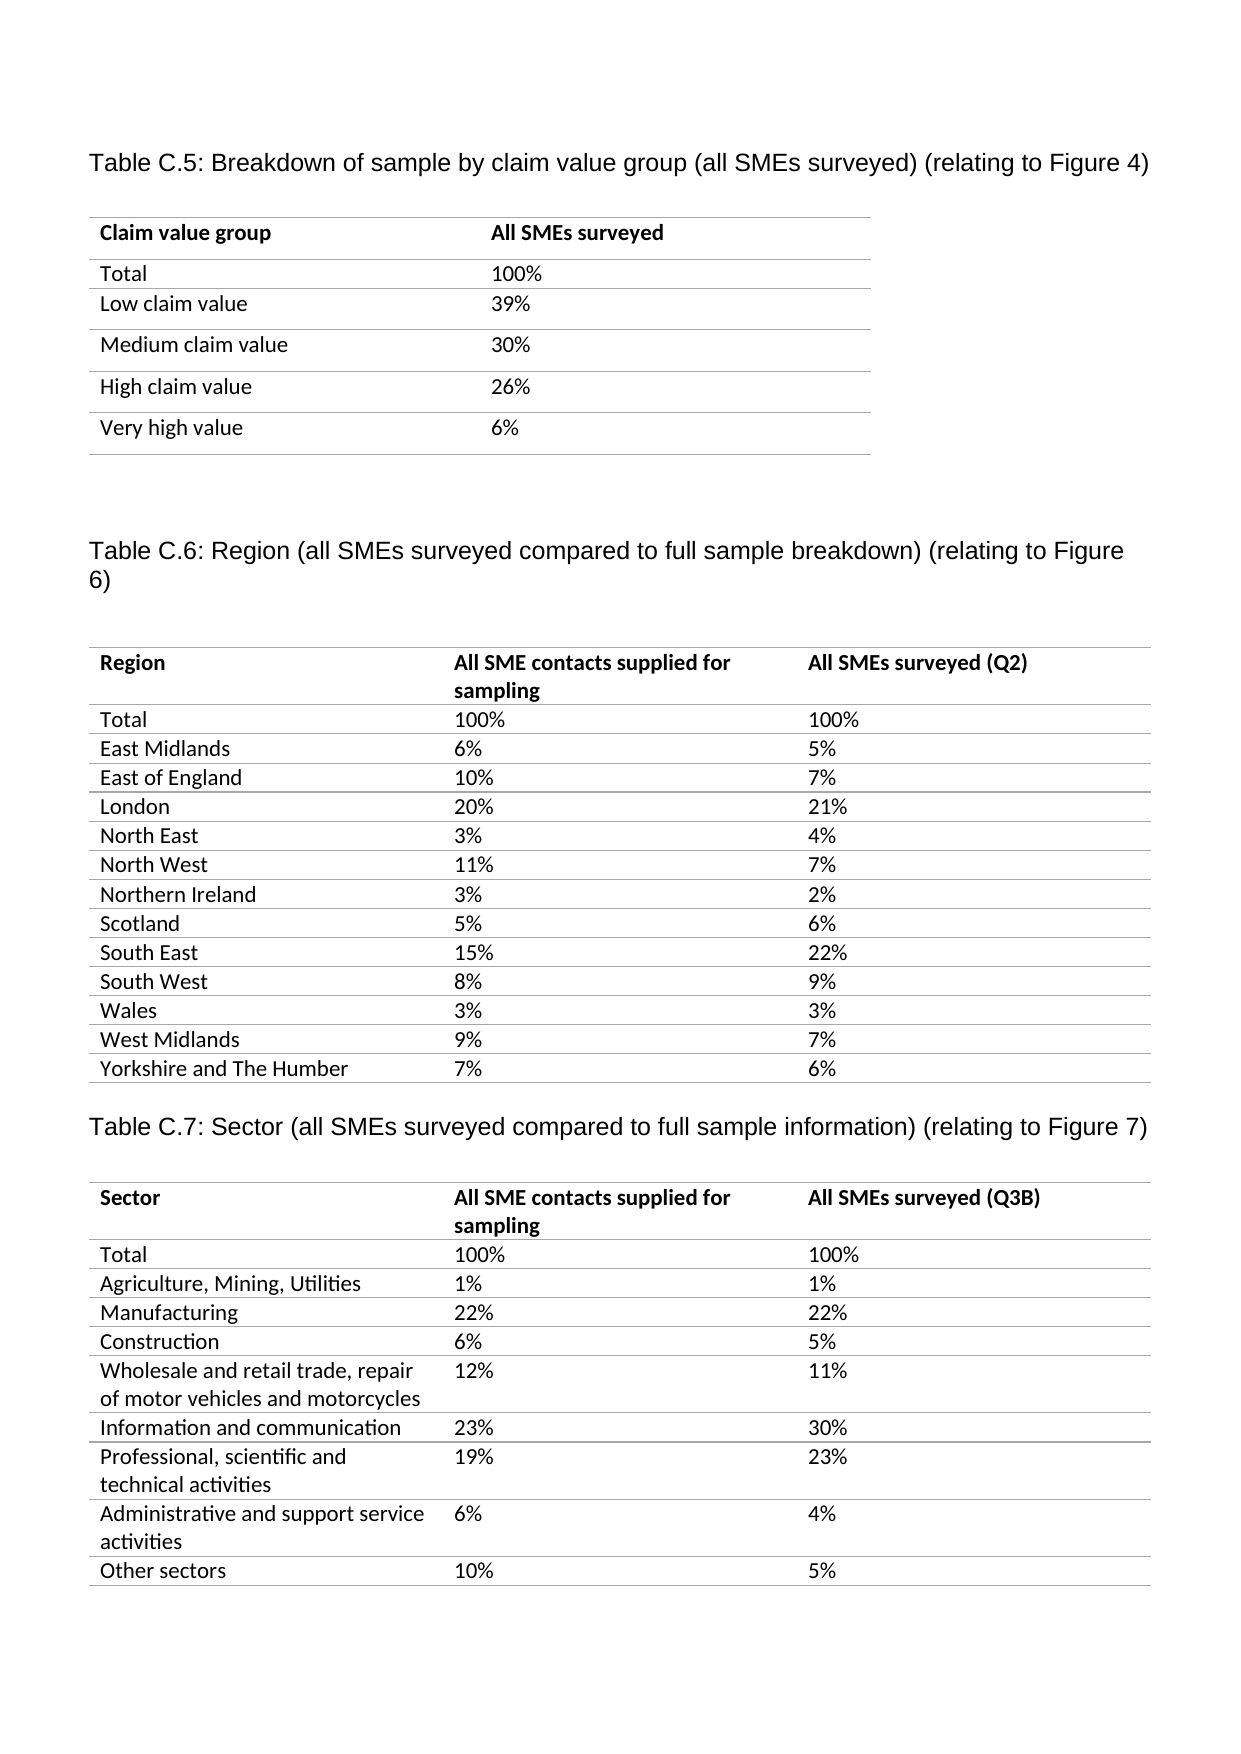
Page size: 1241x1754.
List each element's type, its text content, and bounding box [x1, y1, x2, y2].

table_cell Very high value [89, 413, 479, 454]
table_cell 4% [797, 822, 1151, 849]
table_cell 2% [797, 880, 1151, 908]
table_cell 21% [797, 793, 1151, 821]
table_cell 5% [443, 909, 797, 937]
table_cell 7% [443, 1054, 797, 1082]
table_header Sector [89, 1183, 443, 1239]
table_cell 6% [443, 734, 797, 762]
table_cell 3% [443, 996, 797, 1024]
table_cell 10% [443, 764, 797, 791]
table_cell 100% [797, 705, 1151, 733]
table_cell 11% [797, 1356, 1151, 1412]
table_cell 1% [443, 1269, 797, 1297]
table_cell 30% [797, 1413, 1151, 1441]
table_cell 15% [443, 938, 797, 966]
table_cell 8% [443, 967, 797, 995]
table_cell West Midlands [89, 1025, 443, 1053]
table_cell North West [89, 851, 443, 879]
table_cell Professional, scientific and technical activities [89, 1443, 443, 1498]
table_cell 11% [443, 851, 797, 879]
table_cell South East [89, 938, 443, 966]
table_header Region [89, 648, 443, 704]
table_cell East Midlands [89, 734, 443, 762]
table_cell 20% [443, 793, 797, 821]
table_cell London [89, 793, 443, 821]
table_cell 5% [797, 1557, 1151, 1584]
table_cell 23% [443, 1413, 797, 1441]
table_cell Yorkshire and The Humber [89, 1054, 443, 1082]
table_cell South West [89, 967, 443, 995]
table_cell Medium claim value [89, 330, 479, 371]
table_cell 4% [797, 1500, 1151, 1556]
table_cell 6% [480, 413, 871, 454]
table_cell East of England [89, 764, 443, 791]
table_cell 3% [797, 996, 1151, 1024]
table_header All SMEs surveyed [480, 218, 871, 258]
table_header All SMEs surveyed (Q2) [797, 648, 1151, 704]
table_cell Agriculture, Mining, Utilities [89, 1269, 443, 1297]
table_cell 23% [797, 1443, 1151, 1498]
table_cell 9% [443, 1025, 797, 1053]
table_cell 12% [443, 1356, 797, 1412]
table_cell North East [89, 822, 443, 849]
table_cell Administrative and support service activities [89, 1500, 443, 1556]
text Table C.6: Region (all SMEs surveyed compared to full sample breakdown) (relating to Figure 6) [89, 536, 1152, 593]
table_cell 7% [797, 851, 1151, 879]
table_cell Total [89, 1240, 443, 1268]
table_cell 1% [797, 1269, 1151, 1297]
table_cell Low claim value [89, 289, 479, 329]
table_cell Construction [89, 1327, 443, 1355]
table_header All SMEs surveyed (Q3B) [797, 1183, 1151, 1239]
table_cell Total [89, 705, 443, 733]
table_cell 6% [443, 1327, 797, 1355]
text Table C.7: Sector (all SMEs surveyed compared to full sample information) (relating to Figure 7) [89, 1083, 1152, 1141]
table_cell 3% [443, 880, 797, 908]
table_cell 100% [443, 1240, 797, 1268]
table_cell High claim value [89, 372, 479, 412]
table_cell Wholesale and retail trade, repair of motor vehicles and motorcycles [89, 1356, 443, 1412]
table_cell Manufacturing [89, 1298, 443, 1326]
table_cell 26% [480, 372, 871, 412]
table_header All SME contacts supplied for sampling [443, 1183, 797, 1239]
table_cell 5% [797, 734, 1151, 762]
table_header All SME contacts supplied for sampling [443, 648, 797, 704]
table_cell 30% [480, 330, 871, 371]
table_cell 100% [480, 260, 871, 288]
table_cell Wales [89, 996, 443, 1024]
table_cell Scotland [89, 909, 443, 937]
table_cell Other sectors [89, 1557, 443, 1584]
table_cell 3% [443, 822, 797, 849]
text Table C.5: Breakdown of sample by claim value group (all SMEs surveyed) (relating to Figure 4) [89, 148, 1152, 176]
table_cell 7% [797, 1025, 1151, 1053]
table_cell 9% [797, 967, 1151, 995]
table_cell 100% [797, 1240, 1151, 1268]
table_header Claim value group [89, 218, 479, 258]
table_cell 22% [797, 1298, 1151, 1326]
table_cell Northern Ireland [89, 880, 443, 908]
table_cell 6% [797, 909, 1151, 937]
table_cell 22% [443, 1298, 797, 1326]
table_cell 5% [797, 1327, 1151, 1355]
table_cell 10% [443, 1557, 797, 1584]
table_cell Information and communication [89, 1413, 443, 1441]
table_cell 100% [443, 705, 797, 733]
table_cell 6% [443, 1500, 797, 1556]
table_cell 7% [797, 764, 1151, 791]
table_cell Total [89, 260, 479, 288]
table_cell 6% [797, 1054, 1151, 1082]
table_cell 39% [480, 289, 871, 329]
table_cell 19% [443, 1443, 797, 1498]
table_cell 22% [797, 938, 1151, 966]
